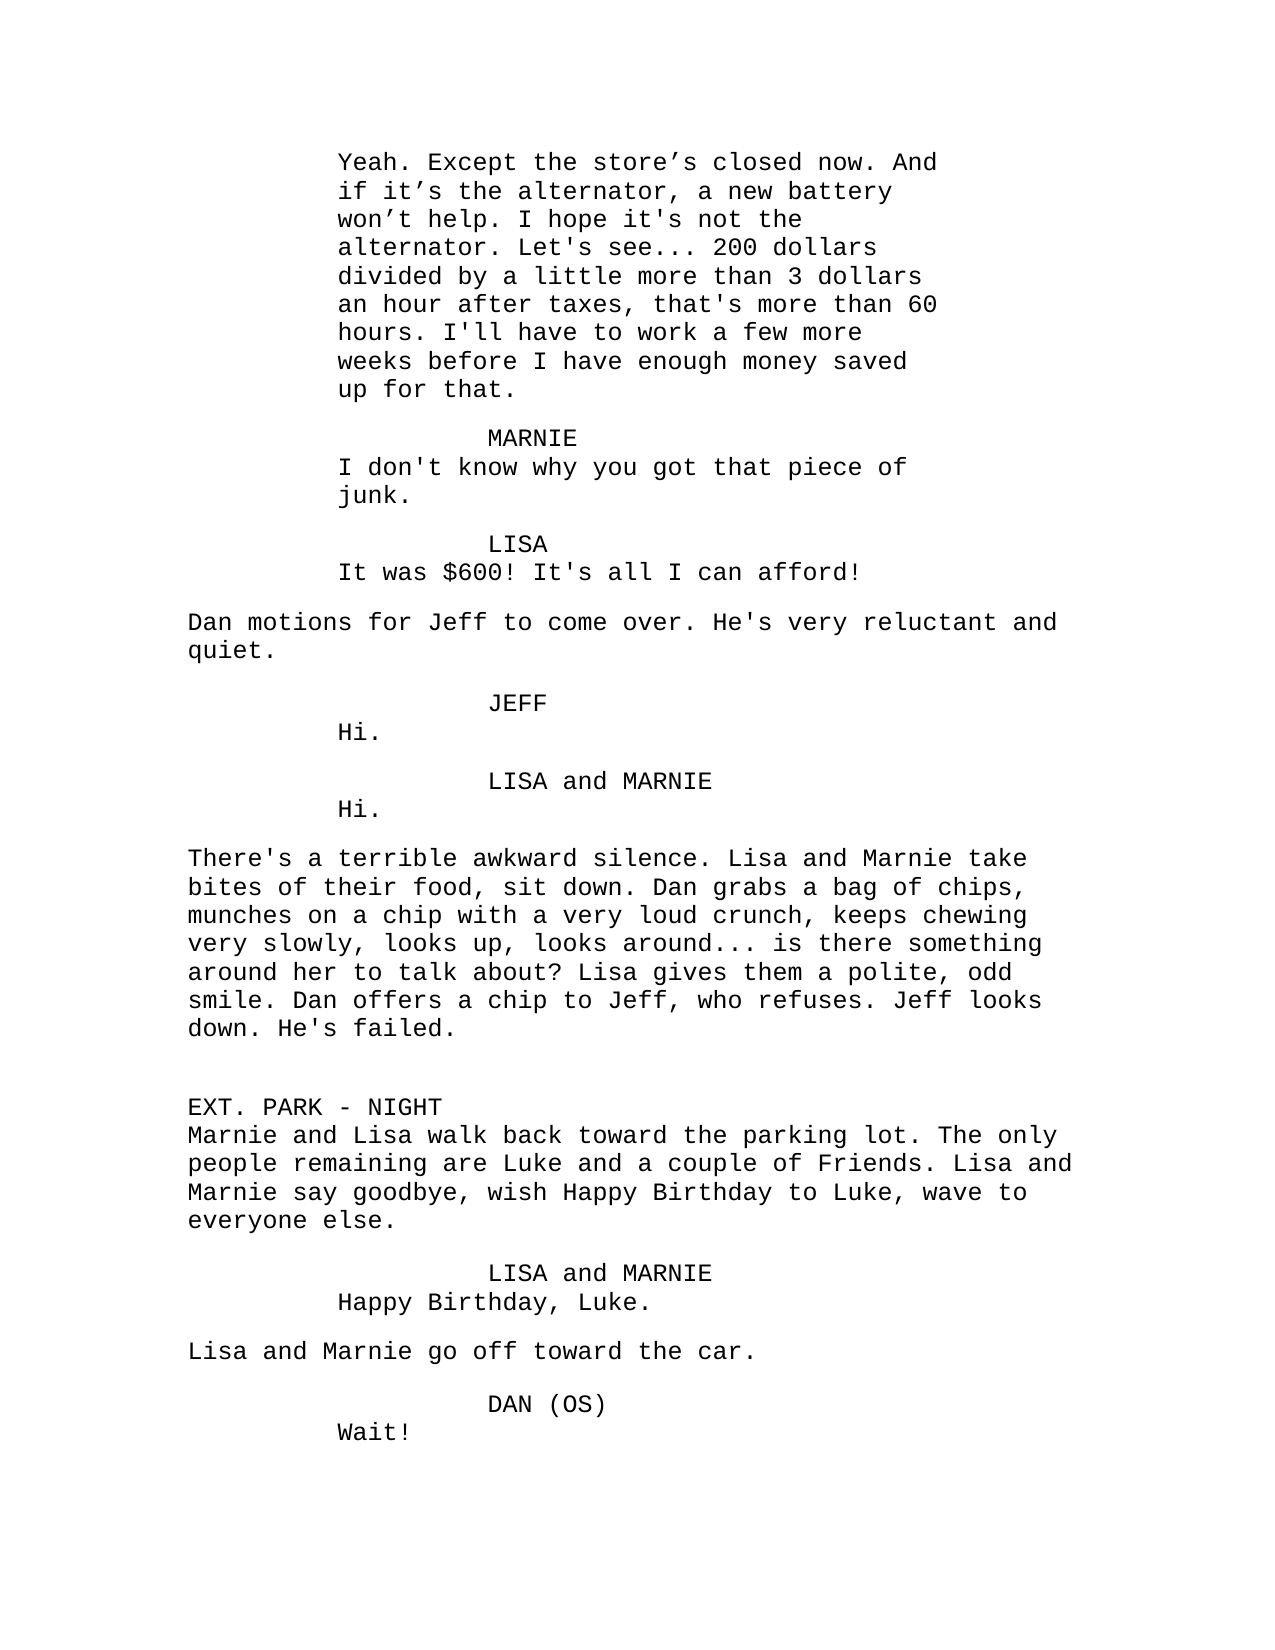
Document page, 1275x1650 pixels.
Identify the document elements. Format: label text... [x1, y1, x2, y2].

text LISA [187, 532, 1087, 560]
text It was $600! It's all I can afford! [337, 560, 937, 588]
text DAN (OS) [187, 1392, 1087, 1420]
text LISA and MARNIE [187, 768, 1087, 797]
text Lisa and Marnie go off toward the car. [187, 1338, 1087, 1367]
text There's a terrible awkward silence. Lisa and Marnie take bites of their food, sit down. Dan grabs a bag of chips, munches on a chip with a very loud crunch, keeps chewing very slowly, looks up, looks around... is there something around her to talk about? Lisa gives them a polite, odd smile. Dan offers a chip to Jeff, who refuses. Jeff looks down. He's failed. [187, 846, 1087, 1044]
text Marnie and Lisa walk back toward the parking lot. The only people remaining are Luke and a couple of Friends. Lisa and Marnie say goodbye, wish Happy Birthday to Luke, wave to everyone else. [187, 1122, 1087, 1236]
text Dan motions for Jeff to come over. He's very reluctant and quiet. [187, 609, 1087, 666]
text JEFF [187, 691, 1087, 719]
text Wait! [337, 1420, 937, 1448]
text MARNIE [187, 426, 1087, 454]
text I don't know why you got that piece of junk. [337, 454, 937, 511]
text Hi. [337, 719, 937, 747]
text LISA and MARNIE [187, 1261, 1087, 1289]
subtitle EXT. PARK - NIGHT [187, 1094, 1087, 1122]
text Yeah. Except the store’s closed now. And if it’s the alternator, a new battery won’t help. I hope it's not the alternator. Let's see... 200 dollars divided by a little more than 3 dollars an hour after taxes, that's more than 60 hours. I'll have to work a few more weeks before I have enough money saved up for that. [337, 150, 937, 405]
text Hi. [337, 797, 937, 825]
text Happy Birthday, Luke. [337, 1289, 937, 1317]
